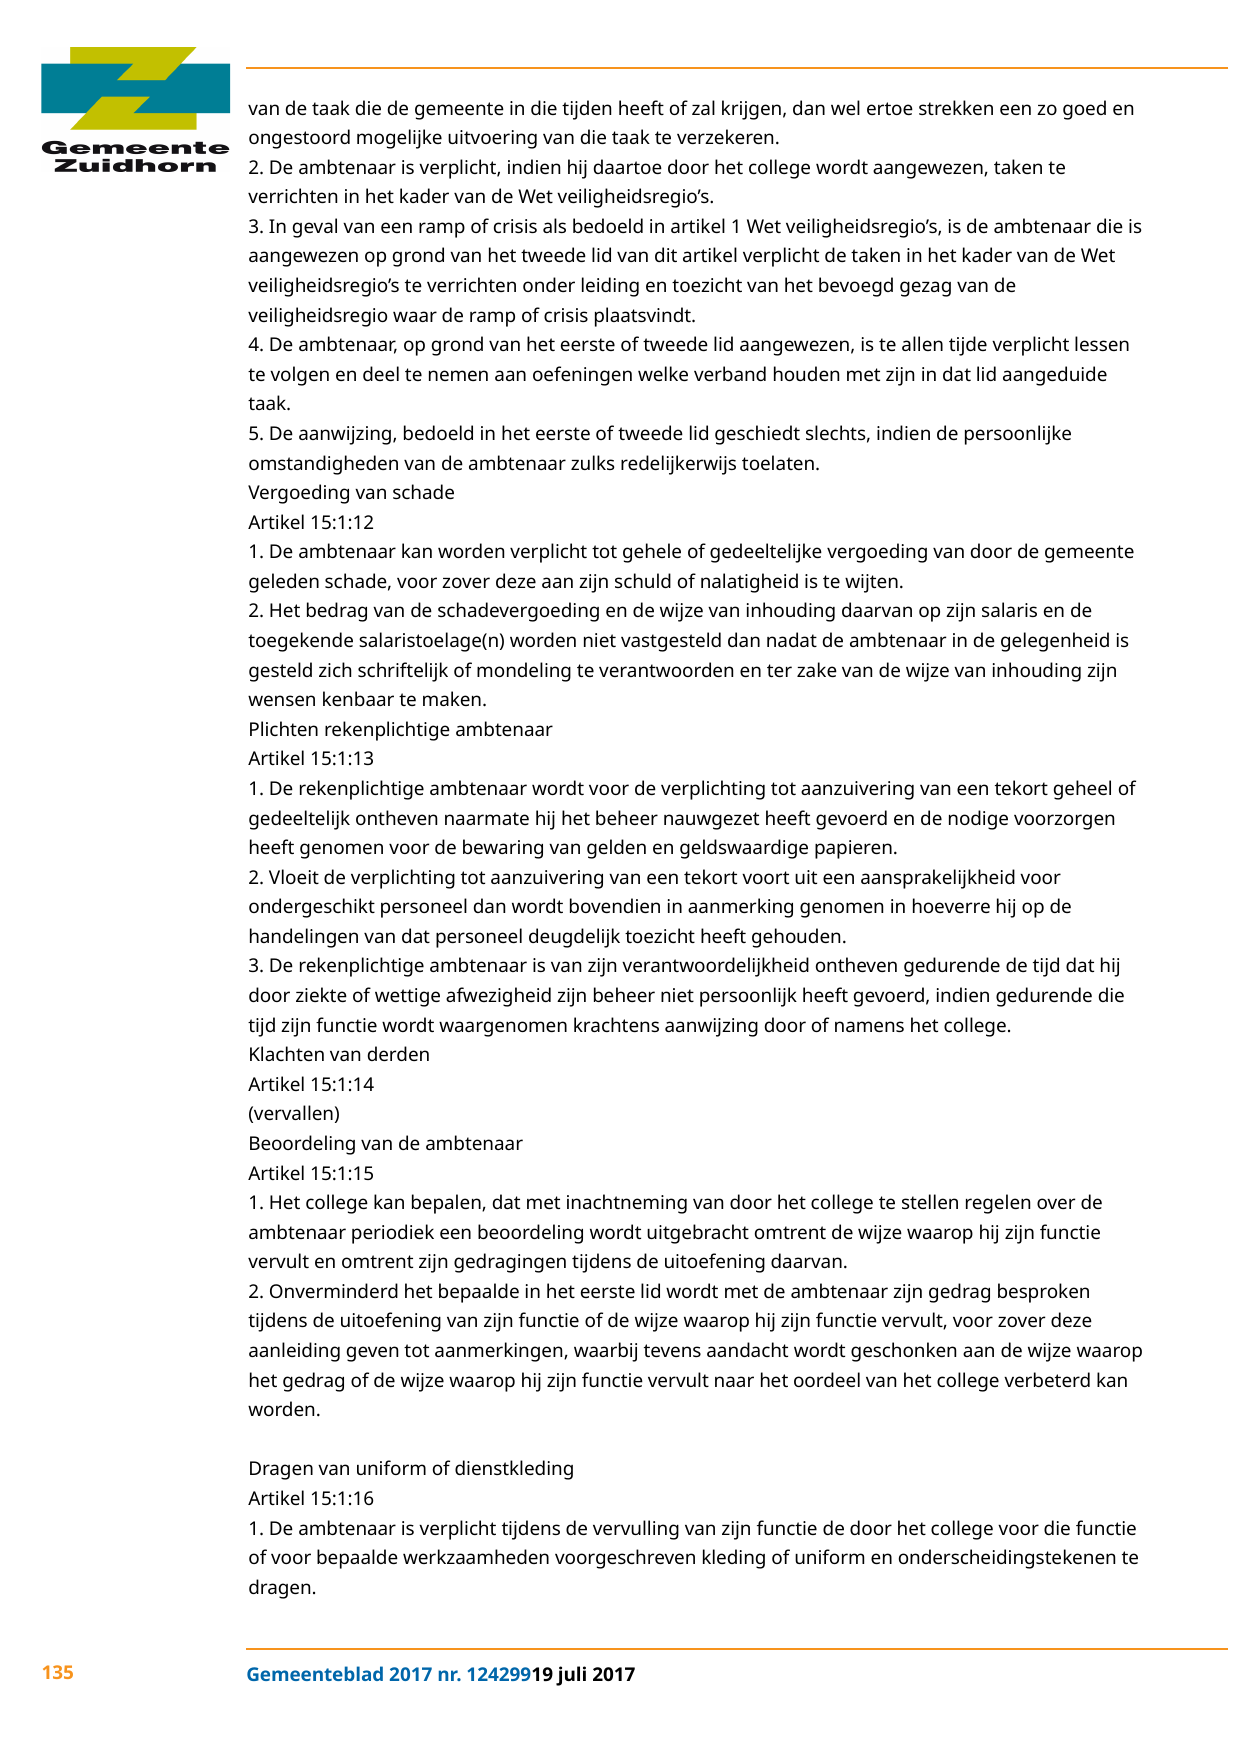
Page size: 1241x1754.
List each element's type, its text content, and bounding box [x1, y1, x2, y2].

text 1. De ambtenaar is verplicht tijdens de vervulling van zijn functie de door het college voor die functie of voor bepaalde werkzaamheden voorgeschreven kleding of uniform en onderscheidingstekenen te dragen. [248, 1515, 1152, 1600]
text 5. De aanwijzing, bedoeld in het eerste of tweede lid geschiedt slechts, indien de persoonlijke omstandigheden van de ambtenaar zulks redelijkerwijs toelaten. [248, 420, 1152, 476]
text 4. De ambtenaar, op grond van het eerste of tweede lid aangewezen, is te allen tijde verplicht lessen te volgen en deel te nemen aan oefeningen welke verband houden met zijn in dat lid aangeduide taak. [248, 331, 1152, 416]
text van de taak die de gemeente in die tijden heeft of zal krijgen, dan wel ertoe strekken een zo goed en ongestoord mogelijke uitvoering van die taak te verzekeren. [248, 95, 1152, 150]
text Plichten rekenplichtige ambtenaar [248, 716, 1152, 742]
text 2. Onverminderd het bepaalde in het eerste lid wordt met de ambtenaar zijn gedrag besproken tijdens de uitoefening van zijn functie of de wijze waarop hij zijn functie vervult, voor zover deze aanleiding geven tot aanmerkingen, waarbij tevens aandacht wordt geschonken aan de wijze waarop het gedrag of de wijze waarop hij zijn functie vervult naar het oordeel van het college verbeterd kan worden. [248, 1278, 1152, 1422]
text Beoordeling van de ambtenaar [248, 1130, 1152, 1156]
text 3. In geval van een ramp of crisis als bedoeld in artikel 1 Wet veiligheidsregio’s, is de ambtenaar die is aangewezen op grond van het tweede lid van dit artikel verplicht de taken in het kader van de Wet veiligheidsregio’s te verrichten onder leiding en toezicht van het bevoegd gezag van de veiligheidsregio waar de ramp of crisis plaatsvindt. [248, 213, 1152, 328]
text (vervallen) [248, 1101, 1152, 1126]
text 1. De rekenplichtige ambtenaar wordt voor de verplichting tot aanzuivering van een tekort geheel of gedeeltelijk ontheven naarmate hij het beheer nauwgezet heeft gevoerd en de nodige voorzorgen heeft genomen voor de bewaring van gelden en geldswaardige papieren. [248, 775, 1152, 860]
text 2. Vloeit de verplichting tot aanzuivering van een tekort voort uit een aansprakelijkheid voor ondergeschikt personeel dan wordt bovendien in aanmerking genomen in hoeverre hij op de handelingen van dat personeel deugdelijk toezicht heeft gehouden. [248, 864, 1152, 949]
text Artikel 15:1:13 [248, 746, 1152, 771]
text 1. Het college kan bepalen, dat met inachtneming van door het college te stellen regelen over de ambtenaar periodiek een beoordeling wordt uitgebracht omtrent de wijze waarop hij zijn functie vervult en omtrent zijn gedragingen tijdens de uitoefening daarvan. [248, 1189, 1152, 1274]
picture [41, 47, 231, 172]
text 1. De ambtenaar kan worden verplicht tot gehele of gedeeltelijke vergoeding van door de gemeente geleden schade, voor zover deze aan zijn schuld of nalatigheid is te wijten. [248, 538, 1152, 594]
text 2. Het bedrag van de schadevergoeding en de wijze van inhouding daarvan op zijn salaris en de toegekende salaristoelage(n) worden niet vastgesteld dan nadat de ambtenaar in de gelegenheid is gesteld zich schriftelijk of mondeling te verantwoorden en ter zake van de wijze van inhouding zijn wensen kenbaar te maken. [248, 598, 1152, 712]
text 2. De ambtenaar is verplicht, indien hij daartoe door het college wordt aangewezen, taken te verrichten in het kader van de Wet veiligheidsregio’s. [248, 154, 1152, 209]
text Artikel 15:1:12 [248, 509, 1152, 535]
text Klachten van derden [248, 1041, 1152, 1067]
text Artikel 15:1:15 [248, 1160, 1152, 1186]
text Artikel 15:1:14 [248, 1071, 1152, 1097]
text Dragen van uniform of dienstkleding [248, 1456, 1152, 1481]
text Vergoeding van schade [248, 479, 1152, 505]
text Artikel 15:1:16 [248, 1485, 1152, 1511]
text 3. De rekenplichtige ambtenaar is van zijn verantwoordelijkheid ontheven gedurende de tijd dat hij door ziekte of wettige afwezigheid zijn beheer niet persoonlijk heeft gevoerd, indien gedurende die tijd zijn functie wordt waargenomen krachtens aanwijzing door of namens het college. [248, 953, 1152, 1038]
